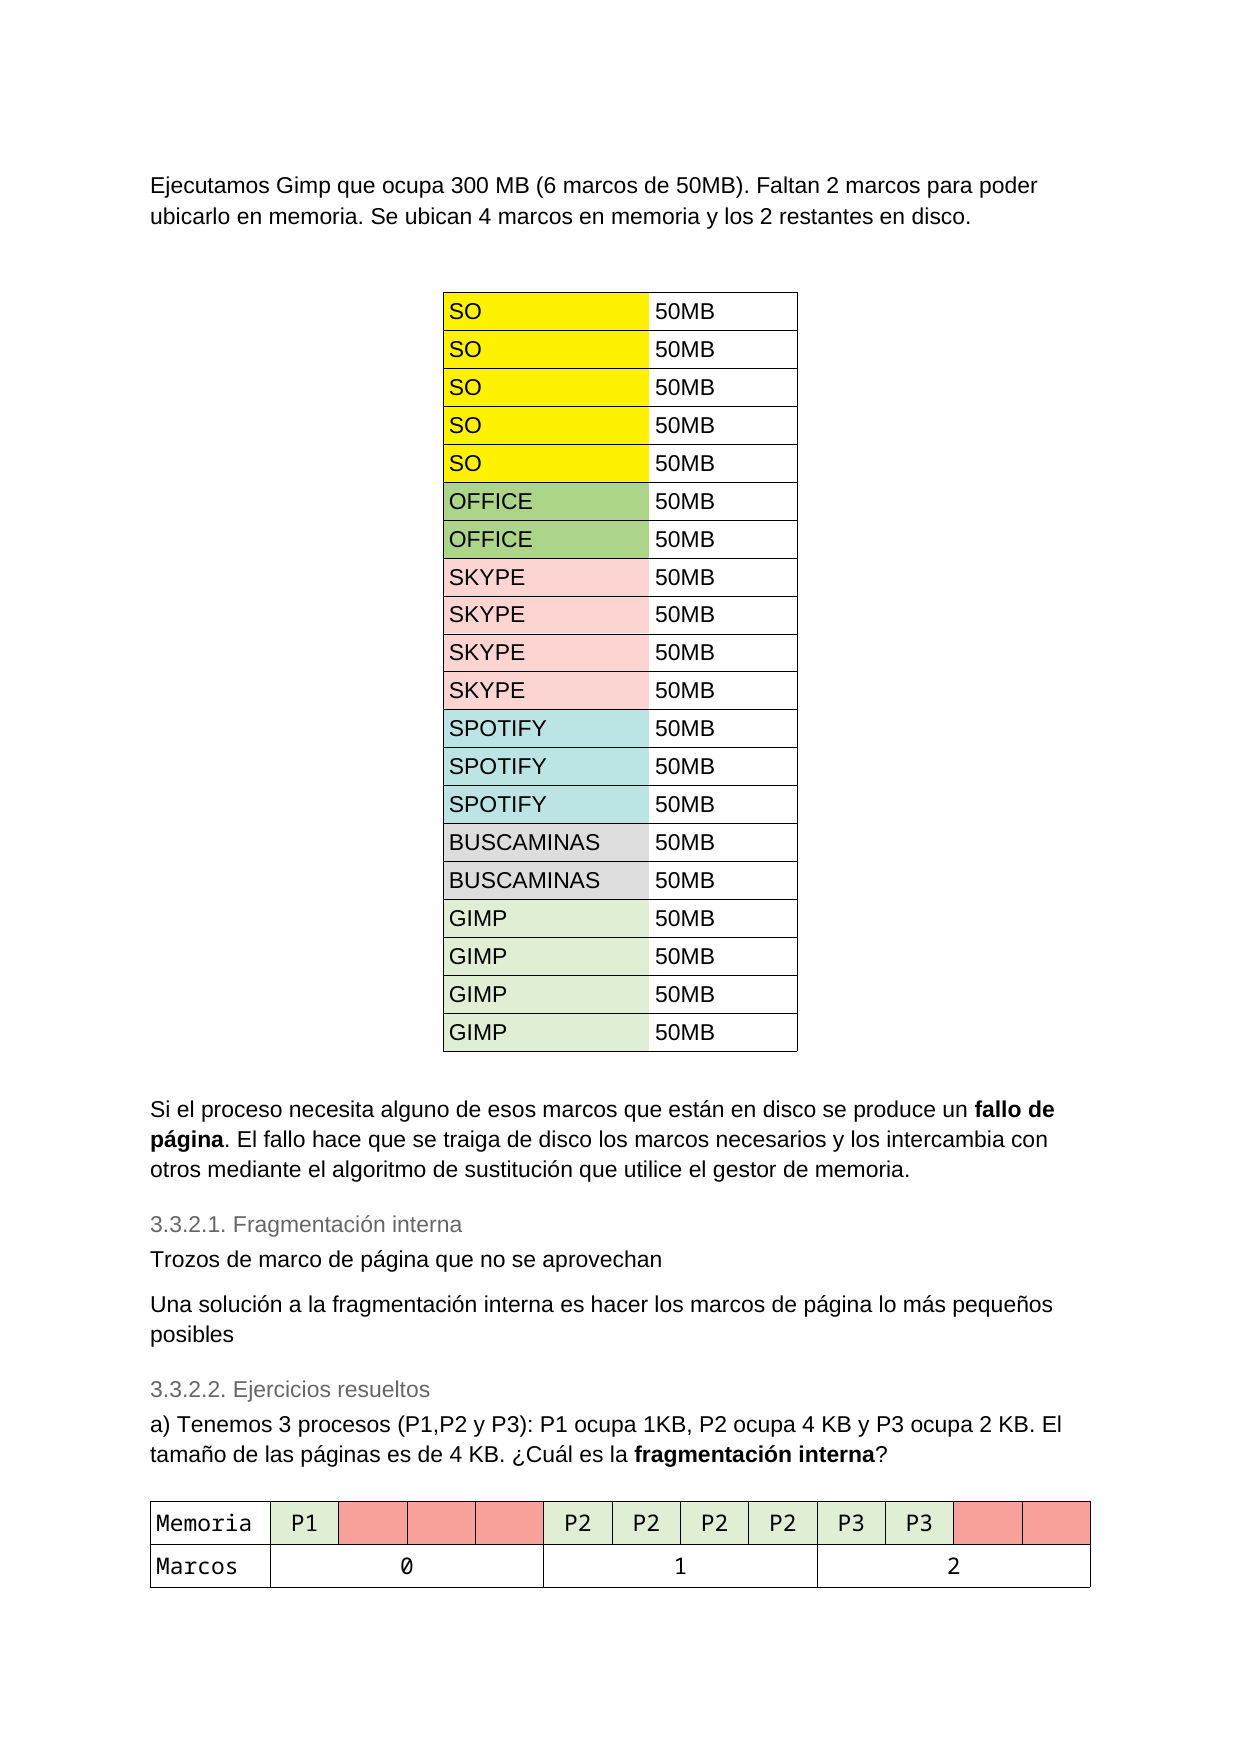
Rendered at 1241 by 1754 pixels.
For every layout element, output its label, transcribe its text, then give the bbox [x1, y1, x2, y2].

table_cell 1 [544, 1545, 817, 1587]
text a) Tenemos 3 procesos (P1,P2 y P3): P1 ocupa 1KB, P2 ocupa 4 KB y P3 ocupa 2 KB. El tamaño de las páginas es de 4 KB. ¿Cuál es la fragmentación interna? [150, 1411, 1090, 1467]
table_cell 50MB [649, 369, 797, 406]
table_cell GIMP [444, 938, 649, 975]
table_cell 50MB [649, 710, 797, 747]
table_cell Marcos [151, 1545, 270, 1587]
table_cell 0 [271, 1545, 543, 1587]
table_cell GIMP [444, 976, 649, 1013]
table_header P3 [818, 1502, 885, 1544]
table_cell SO [444, 369, 649, 406]
table_cell OFFICE [444, 521, 649, 558]
text Una solución a la fragmentación interna es hacer los marcos de página lo más pequeños posibles [150, 1291, 1090, 1347]
table_cell 50MB [649, 748, 797, 785]
table_cell 2 [818, 1545, 1090, 1587]
table_cell 50MB [649, 862, 797, 899]
table_cell SPOTIFY [444, 710, 649, 747]
table_header P2 [681, 1502, 748, 1544]
text Trozos de marco de página que no se aprovechan [150, 1246, 1090, 1272]
table_cell 50MB [649, 407, 797, 444]
text Si el proceso necesita alguno de esos marcos que están en disco se produce un fallo de página. El fallo hace que se traiga de disco los marcos necesarios y los intercambia con otros mediante el algoritmo de sustitución que utilice el gestor de memoria. [150, 1096, 1090, 1182]
table_cell SKYPE [444, 597, 649, 633]
table_header P2 [749, 1502, 817, 1544]
table_cell 50MB [649, 786, 797, 823]
table_cell GIMP [444, 900, 649, 937]
table_cell SKYPE [444, 672, 649, 709]
table_cell GIMP [444, 1014, 649, 1051]
table_cell SPOTIFY [444, 786, 649, 823]
table_header [408, 1502, 475, 1544]
table_header [476, 1502, 543, 1544]
table_header P2 [544, 1502, 612, 1544]
table_header P1 [271, 1502, 338, 1544]
table_cell BUSCAMINAS [444, 824, 649, 861]
table_cell 50MB [649, 559, 797, 596]
text Ejecutamos Gimp que ocupa 300 MB (6 marcos de 50MB). Faltan 2 marcos para poder ubicarlo en memoria. Se ubican 4 marcos en memoria y los 2 restantes en disco. [150, 172, 1090, 229]
table_cell OFFICE [444, 483, 649, 520]
table_cell 50MB [649, 824, 797, 861]
table_cell SO [444, 407, 649, 444]
table_cell 50MB [649, 331, 797, 368]
table_header SO [444, 293, 649, 330]
table_header [339, 1502, 407, 1544]
table_header P3 [886, 1502, 953, 1544]
table_header Memoria [151, 1502, 270, 1544]
table_cell 50MB [649, 483, 797, 520]
table_cell 50MB [649, 635, 797, 671]
table_cell SKYPE [444, 635, 649, 671]
table_cell SKYPE [444, 559, 649, 596]
table_cell BUSCAMINAS [444, 862, 649, 899]
table_cell 50MB [649, 672, 797, 709]
subtitle 3.3.2.2. Ejercicios resueltos [150, 1376, 1090, 1402]
table_cell 50MB [649, 521, 797, 558]
table_cell 50MB [649, 938, 797, 975]
table_cell SO [444, 331, 649, 368]
table_cell 50MB [649, 976, 797, 1013]
table_cell 50MB [649, 900, 797, 937]
table_cell SPOTIFY [444, 748, 649, 785]
table_header [954, 1502, 1022, 1544]
table_header 50MB [649, 293, 797, 330]
table_cell 50MB [649, 1014, 797, 1051]
table_cell 50MB [649, 597, 797, 633]
table_cell 50MB [649, 445, 797, 482]
table_header [1023, 1502, 1090, 1544]
table_cell SO [444, 445, 649, 482]
subtitle 3.3.2.1. Fragmentación interna [150, 1211, 1090, 1237]
table_header P2 [613, 1502, 680, 1544]
